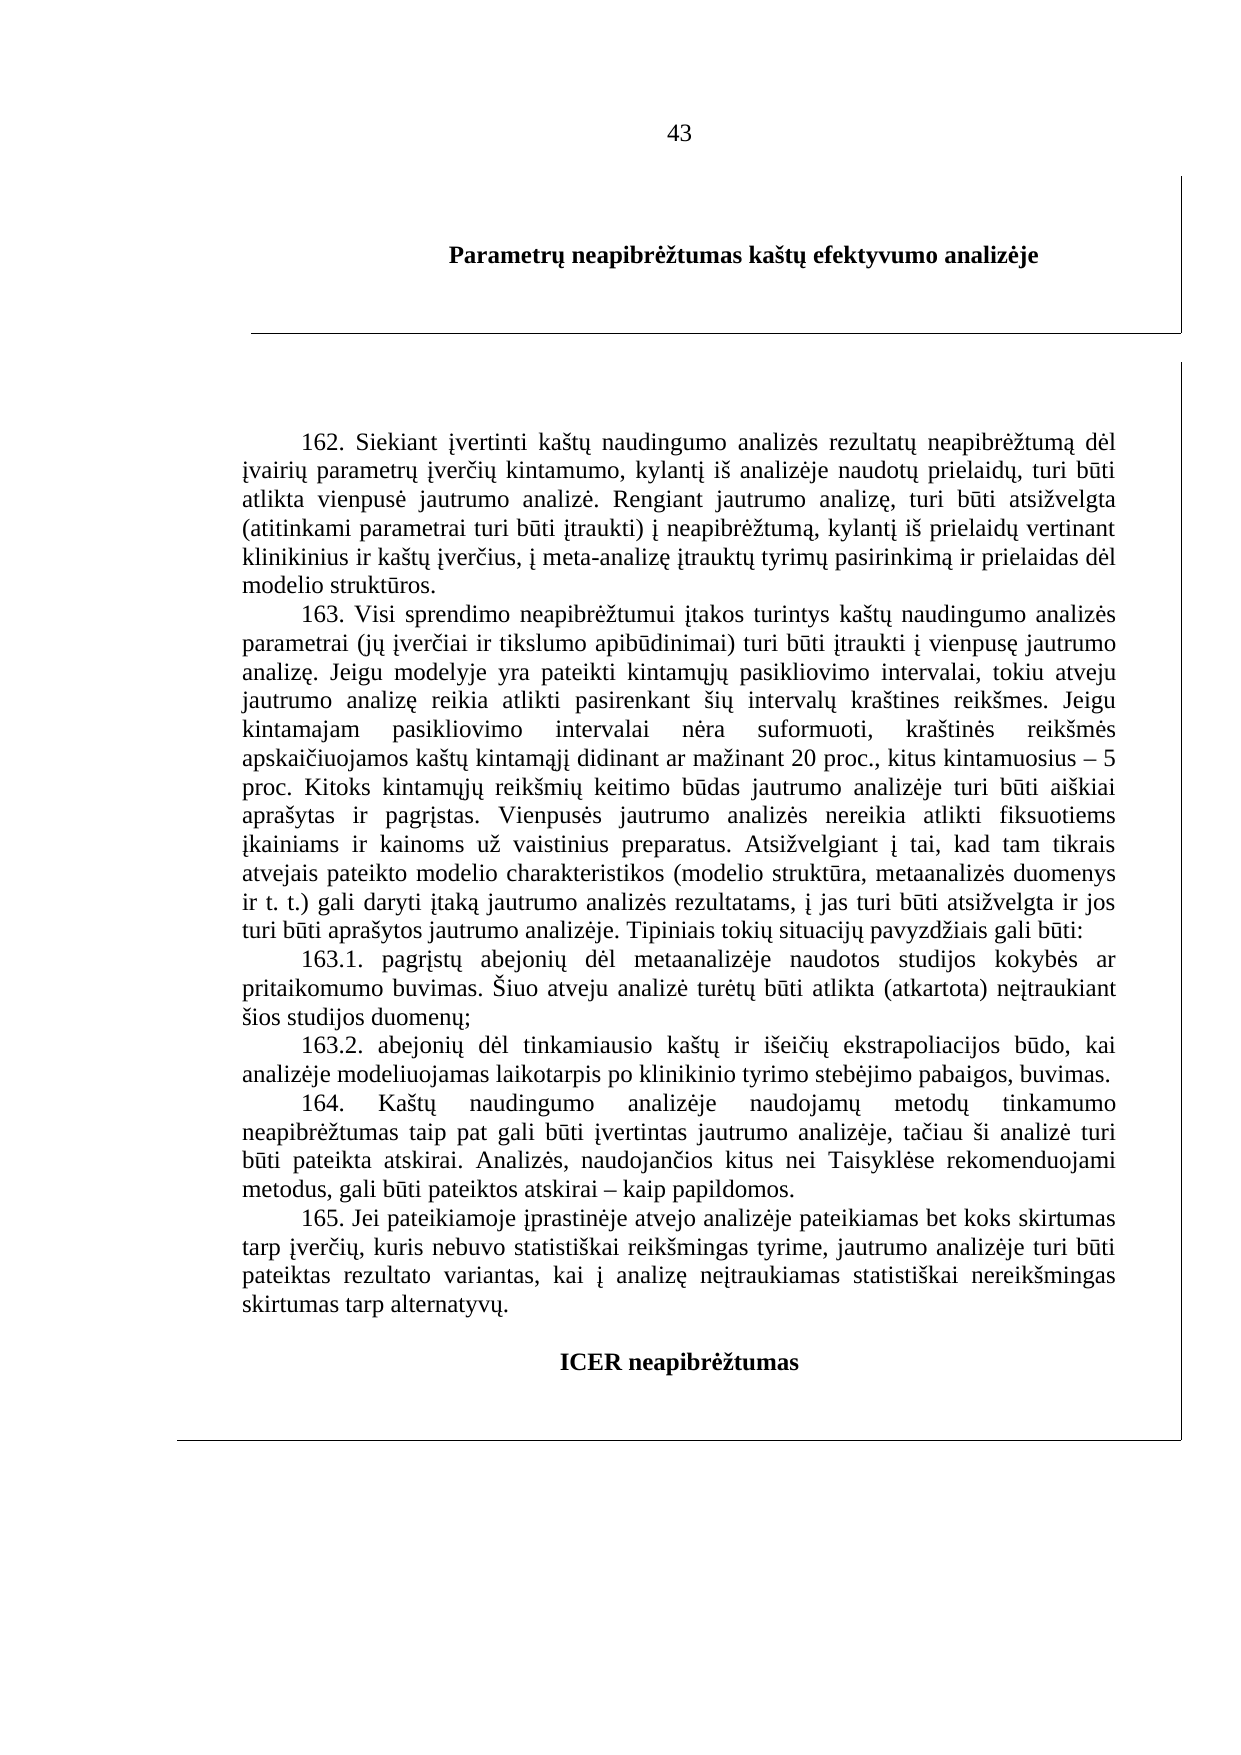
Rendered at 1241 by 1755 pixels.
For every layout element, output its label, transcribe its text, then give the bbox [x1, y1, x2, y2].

subtitle Parametrų neapibrėžtumas kaštų efektyvumo analizėje [251, 176, 1181, 333]
text 163. Visi sprendimo neapibrėžtumui įtakos turintys kaštų naudingumo analizės parametrai (jų įverčiai ir tikslumo apibūdinimai) turi būti įtraukti į vienpusę jautrumo analizę. Jeigu modelyje yra pateikti kintamųjų pasikliovimo intervalai, tokiu atveju jautrumo analizę reikia atlikti pasirenkant šių intervalų kraštines reikšmes. Jeigu kintamajam pasikliovimo intervalai nėra suformuoti, kraštinės reikšmės apskaičiuojamos kaštų kintamąjį didinant ar mažinant 20 proc., kitus kintamuosius – 5 proc. Kitoks kintamųjų reikšmių keitimo būdas jautrumo analizėje turi būti aiškiai aprašytas ir pagrįstas. Vienpusės jautrumo analizės nereikia atlikti fiksuotiems įkainiams ir kainoms už vaistinius preparatus. Atsižvelgiant į tai, kad tam tikrais atvejais pateikto modelio charakteristikos (modelio struktūra, metaanalizės duomenys ir t. t.) gali daryti įtaką jautrumo analizės rezultatams, į jas turi būti atsižvelgta ir jos turi būti aprašytos jautrumo analizėje. Tipiniais tokių situacijų pavyzdžiais gali būti: [177, 599, 1181, 944]
text 162. Siekiant įvertinti kaštų naudingumo analizės rezultatų neapibrėžtumą dėl įvairių parametrų įverčių kintamumo, kylantį iš analizėje naudotų prielaidų, turi būti atlikta vienpusė jautrumo analizė. Rengiant jautrumo analizę, turi būti atsižvelgta (atitinkami parametrai turi būti įtraukti) į neapibrėžtumą, kylantį iš prielaidų vertinant klinikinius ir kaštų įverčius, į meta-analizę įtrauktų tyrimų pasirinkimą ir prielaidas dėl modelio struktūros. [177, 362, 1181, 599]
text 163.1. pagrįstų abejonių dėl metaanalizėje naudotos studijos kokybės ar pritaikomumo buvimas. Šiuo atveju analizė turėtų būti atlikta (atkartota) neįtraukiant šios studijos duomenų; [177, 944, 1181, 1031]
text 163.2. abejonių dėl tinkamiausio kaštų ir išeičių ekstrapoliacijos būdo, kai analizėje modeliuojamas laikotarpis po klinikinio tyrimo stebėjimo pabaigos, buvimas. [177, 1031, 1181, 1088]
text 165. Jei pateikiamoje įprastinėje atvejo analizėje pateikiamas bet koks skirtumas tarp įverčių, kuris nebuvo statistiškai reikšmingas tyrime, jautrumo analizėje turi būti pateiktas rezultato variantas, kai į analizę neįtraukiamas statistiškai nereikšmingas skirtumas tarp alternatyvų. [177, 1203, 1181, 1318]
text 164. Kaštų naudingumo analizėje naudojamų metodų tinkamumo neapibrėžtumas taip pat gali būti įvertintas jautrumo analizėje, tačiau ši analizė turi būti pateikta atskirai. Analizės, naudojančios kitus nei Taisyklėse rekomenduojami metodus, gali būti pateiktos atskirai – kaip papildomos. [177, 1088, 1181, 1203]
subtitle ICER neapibrėžtumas [177, 1347, 1181, 1440]
